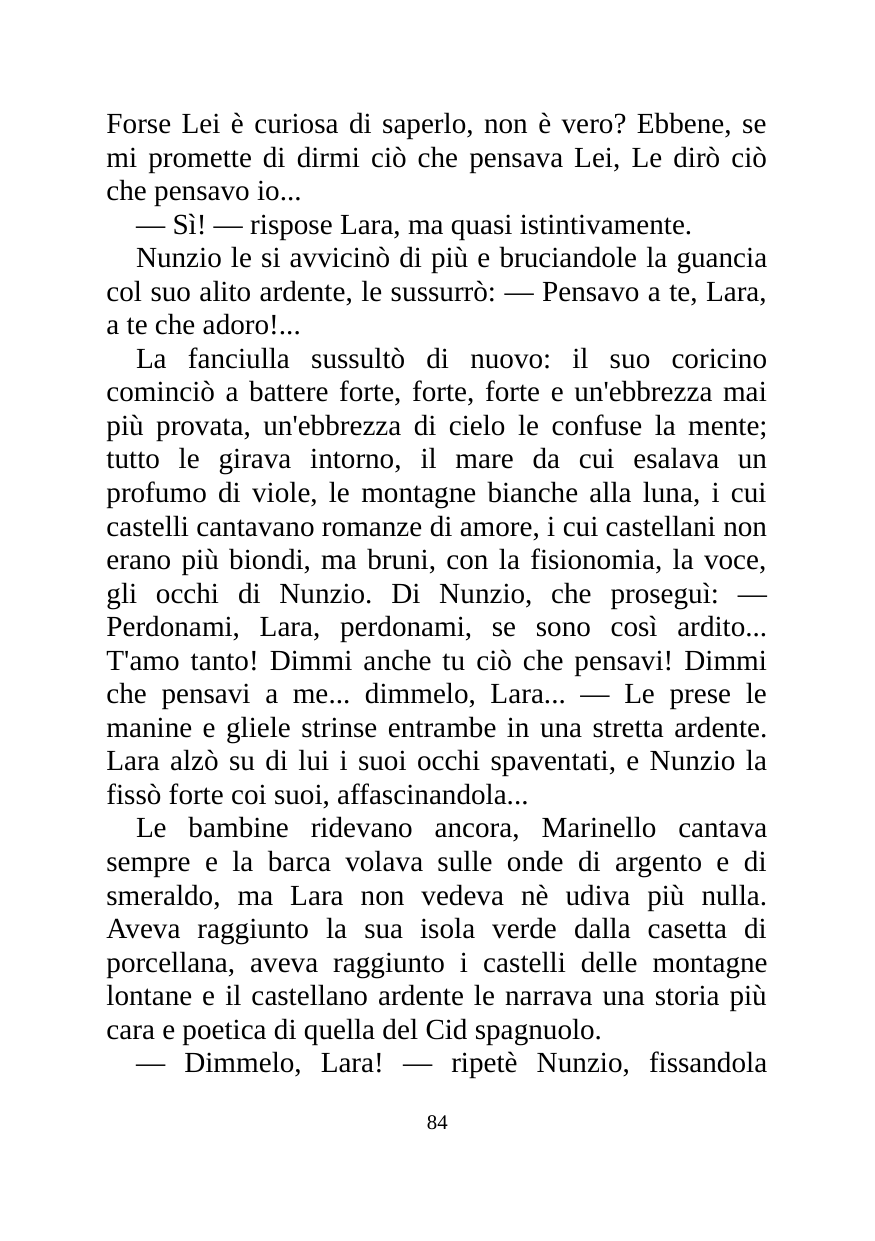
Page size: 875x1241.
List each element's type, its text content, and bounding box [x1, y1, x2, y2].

text Le bambine ridevano ancora, Marinello cantava sempre e la barca volava sulle onde di argento e di smeraldo, ma Lara non vedeva nè udiva più nulla. Aveva raggiunto la sua isola verde dalla casetta di porcellana, aveva raggiunto i castelli delle montagne lontane e il castellano ardente le narrava una storia più cara e poetica di quella del Cid spagnuolo. [106, 811, 768, 1045]
text — Dimmelo, Lara! — ripetè Nunzio, fissandola [106, 1045, 768, 1079]
text Forse Lei è curiosa di saperlo, non è vero? Ebbene, se mi promette di dirmi ciò che pensava Lei, Le dirò ciò che pensavo io... [106, 106, 768, 207]
text Nunzio le si avvicinò di più e bruciandole la guancia col suo alito ardente, le sussurrò: — Pensavo a te, Lara, a te che adoro!... [106, 240, 768, 341]
text La fanciulla sussultò di nuovo: il suo coricino cominciò a battere forte, forte, forte e un'ebbrezza mai più provata, un'ebbrezza di cielo le confuse la mente; tutto le girava intorno, il mare da cui esalava un profumo di viole, le montagne bianche alla luna, i cui castelli cantavano romanze di amore, i cui castellani non erano più biondi, ma bruni, con la fisionomia, la voce, gli occhi di Nunzio. Di Nunzio, che proseguì: — Perdonami, Lara, perdonami, se sono così ardito... T'amo tanto! Dimmi anche tu ciò che pensavi! Dimmi che pensavi a me... dimmelo, Lara... — Le prese le manine e gliele strinse entrambe in una stretta ardente. Lara alzò su di lui i suoi occhi spaventati, e Nunzio la fissò forte coi suoi, affascinandola... [106, 341, 768, 811]
text — Sì! — rispose Lara, ma quasi istintivamente. [106, 207, 768, 240]
